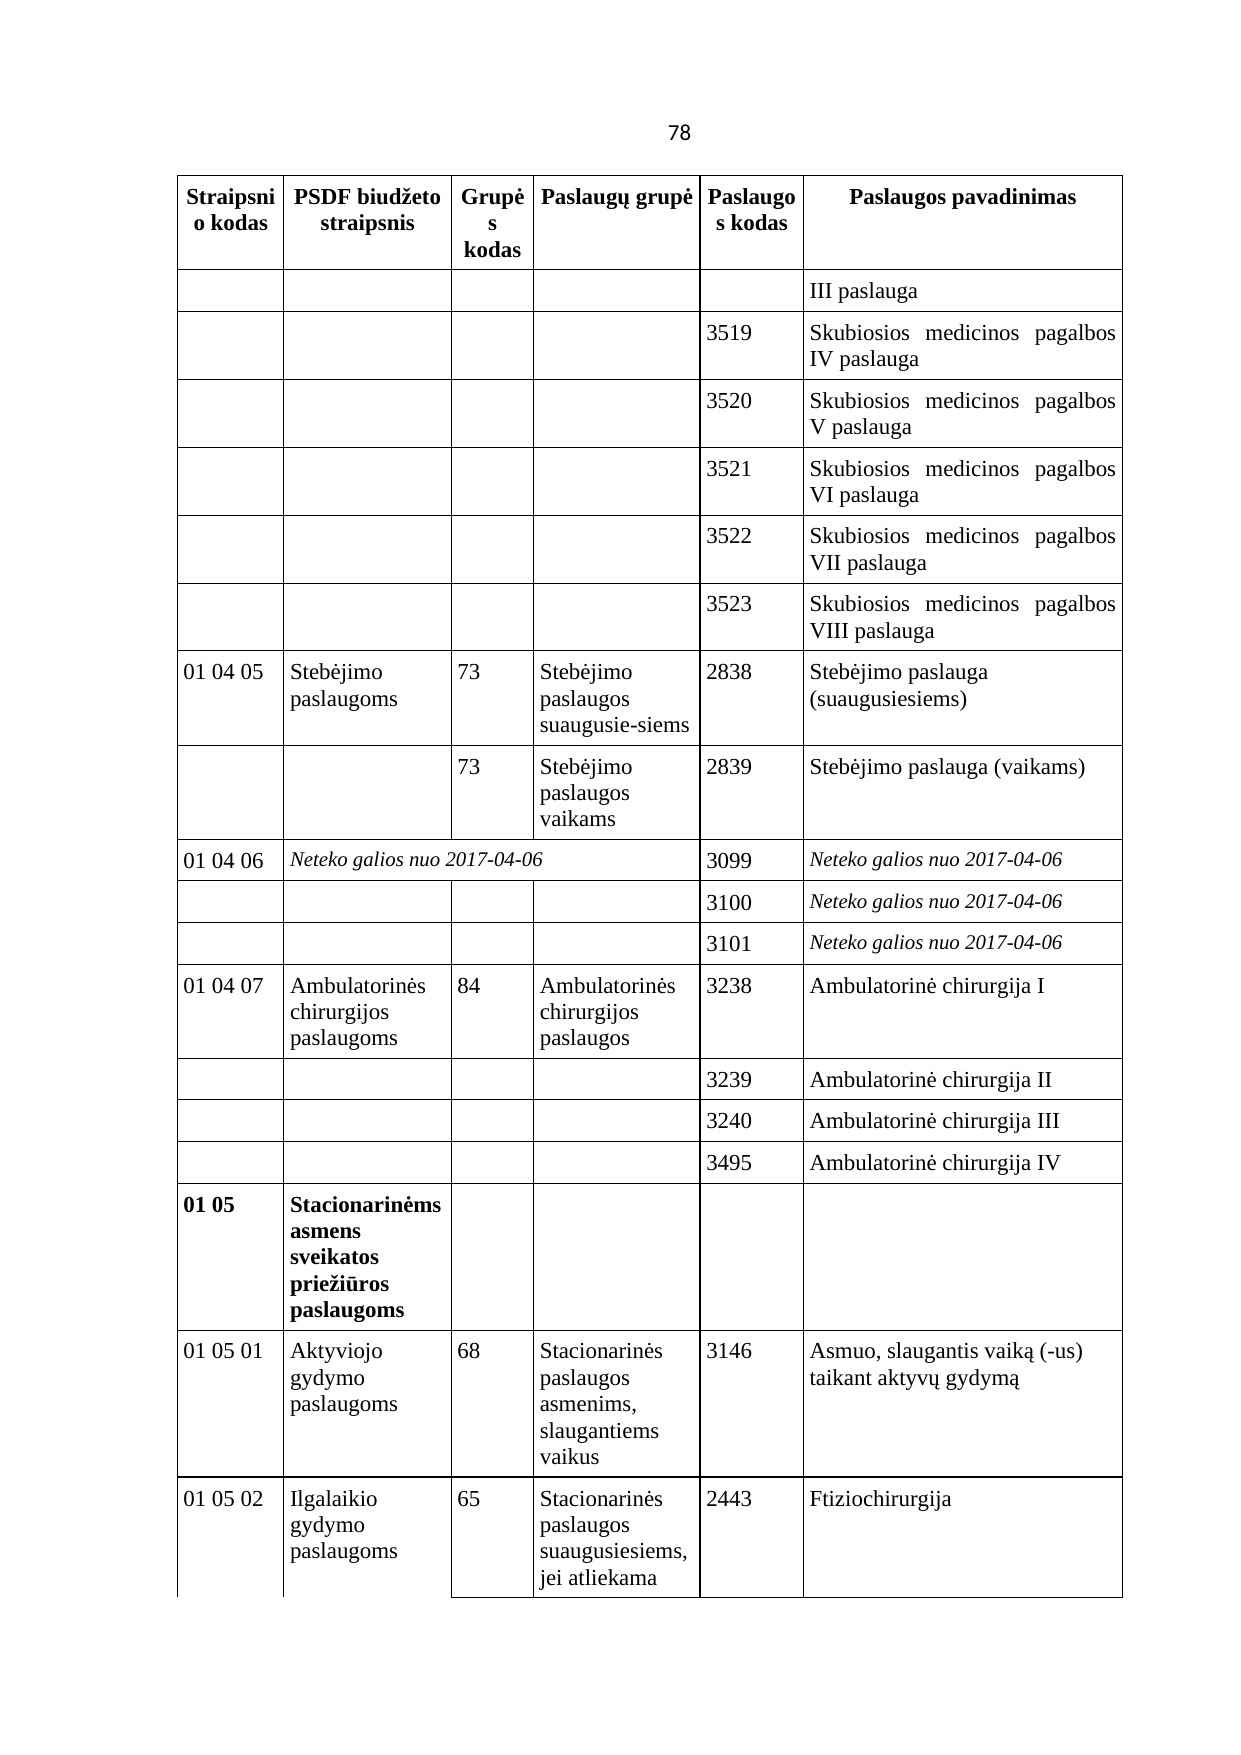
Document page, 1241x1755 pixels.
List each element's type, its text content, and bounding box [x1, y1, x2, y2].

table_cell Skubiosios medicinos pagalbos VI paslauga [804, 448, 1122, 514]
table_header Paslaugų grupė [534, 176, 699, 269]
table_cell [452, 448, 533, 514]
table_cell [452, 380, 533, 447]
table_cell 2838 [701, 651, 803, 744]
table_cell [701, 1184, 803, 1329]
table_cell Stebėjimo paslauga (vaikams) [804, 746, 1122, 839]
table_cell [534, 1184, 699, 1329]
table_cell Stebėjimo paslaugoms [284, 651, 451, 744]
table_cell [178, 448, 283, 514]
table_cell [452, 1142, 533, 1182]
table_cell Ftiziochirurgija [804, 1478, 1122, 1597]
table_cell Skubiosios medicinos pagalbos V paslauga [804, 380, 1122, 447]
table_cell [804, 1184, 1122, 1329]
table_cell 84 [452, 965, 533, 1058]
table_cell 01 04 05 [178, 651, 283, 744]
table_cell [178, 881, 283, 922]
table_cell [534, 1059, 699, 1099]
table_cell [178, 1142, 283, 1182]
table_cell [452, 270, 533, 311]
table_cell [701, 270, 803, 311]
table_header Grupės kodas [452, 176, 533, 269]
table_cell Ilgalaikio gydymo paslaugoms [284, 1478, 451, 1597]
table_cell 3239 [701, 1059, 803, 1099]
table_cell Asmuo, slaugantis vaiką (-us) taikant aktyvų gydymą [804, 1331, 1122, 1476]
table_cell [284, 448, 451, 514]
table_cell 3521 [701, 448, 803, 514]
table_cell [284, 923, 451, 963]
table_cell [284, 380, 451, 447]
table_cell [284, 1142, 451, 1182]
table_cell [534, 516, 699, 582]
table_header Paslaugos kodas [701, 176, 803, 269]
table_cell Aktyviojo gydymo paslaugoms [284, 1331, 451, 1476]
table_cell [534, 881, 699, 922]
table_cell Stacionarinės paslaugos asmenims, slaugantiems vaikus [534, 1331, 699, 1476]
table_cell Ambulatorinė chirurgija III [804, 1100, 1122, 1141]
table_cell 2839 [701, 746, 803, 839]
table_cell 65 [452, 1478, 533, 1597]
table_cell III paslauga [804, 270, 1122, 311]
table_cell 3100 [701, 881, 803, 922]
table_cell [178, 1100, 283, 1141]
table_cell Neteko galios nuo 2017-04-06 [284, 840, 699, 880]
table_cell [178, 746, 283, 839]
table_cell Ambulatorinė chirurgija IV [804, 1142, 1122, 1182]
table_cell [452, 312, 533, 379]
table_cell [452, 881, 533, 922]
table_cell 73 [452, 651, 533, 744]
table_cell Stacionarinėms asmens sveikatos priežiūros paslaugoms [284, 1184, 451, 1329]
table_cell [284, 881, 451, 922]
table_cell Skubiosios medicinos pagalbos VII paslauga [804, 516, 1122, 582]
table_cell [284, 312, 451, 379]
table_cell [452, 1100, 533, 1141]
table_cell [178, 584, 283, 650]
table_cell [534, 448, 699, 514]
table_cell Ambulatorinės chirurgijos paslaugoms [284, 965, 451, 1058]
table_cell 3495 [701, 1142, 803, 1182]
table_cell [534, 923, 699, 963]
table_cell [534, 1142, 699, 1182]
table_cell [178, 1059, 283, 1099]
table_cell [284, 584, 451, 650]
table_cell Ambulatorinė chirurgija I [804, 965, 1122, 1058]
table_cell 3240 [701, 1100, 803, 1141]
table_cell [452, 584, 533, 650]
table_cell [284, 1100, 451, 1141]
table_cell Neteko galios nuo 2017-04-06 [804, 923, 1122, 963]
table_cell [284, 516, 451, 582]
table_cell 3099 [701, 840, 803, 880]
table_cell 3238 [701, 965, 803, 1058]
table_cell [284, 270, 451, 311]
table_cell 3523 [701, 584, 803, 650]
table_cell Stebėjimo paslauga (suaugusiesiems) [804, 651, 1122, 744]
table_cell Ambulatorinės chirurgijos paslaugos [534, 965, 699, 1058]
table_cell [452, 1184, 533, 1329]
table_cell [452, 516, 533, 582]
table_cell Skubiosios medicinos pagalbos IV paslauga [804, 312, 1122, 379]
table_cell [284, 746, 451, 839]
table_cell [178, 312, 283, 379]
table_cell 01 05 01 [178, 1331, 283, 1476]
table_cell 2443 [701, 1478, 803, 1597]
table_cell 3101 [701, 923, 803, 963]
table_cell 68 [452, 1331, 533, 1476]
table_cell Stacionarinės paslaugos suaugusiesiems, jei atliekama [534, 1478, 699, 1597]
table_cell 01 05 [178, 1184, 283, 1329]
table_cell [178, 516, 283, 582]
table_cell [452, 1059, 533, 1099]
table_cell [284, 1059, 451, 1099]
table_cell Stebėjimo paslaugos vaikams [534, 746, 699, 839]
table_cell 01 04 06 [178, 840, 283, 880]
table_cell [534, 584, 699, 650]
table_cell 3519 [701, 312, 803, 379]
table_cell 73 [452, 746, 533, 839]
table_cell 01 05 02 [178, 1478, 283, 1597]
table_cell Neteko galios nuo 2017-04-06 [804, 881, 1122, 922]
table_cell Stebėjimo paslaugos suaugusie-siems [534, 651, 699, 744]
table_cell [178, 923, 283, 963]
table_cell [534, 1100, 699, 1141]
table_cell [452, 923, 533, 963]
table_cell Skubiosios medicinos pagalbos VIII paslauga [804, 584, 1122, 650]
table_cell [178, 270, 283, 311]
table_header Paslaugos pavadinimas [804, 176, 1122, 269]
table_cell 01 04 07 [178, 965, 283, 1058]
table_cell Ambulatorinė chirurgija II [804, 1059, 1122, 1099]
table_cell [534, 380, 699, 447]
table_cell Neteko galios nuo 2017-04-06 [804, 840, 1122, 880]
table_cell [178, 380, 283, 447]
table_cell 3146 [701, 1331, 803, 1476]
table_header PSDF biudžeto straipsnis [284, 176, 451, 269]
table_header Straipsnio kodas [178, 176, 283, 269]
table_cell 3522 [701, 516, 803, 582]
table_cell 3520 [701, 380, 803, 447]
table_cell [534, 270, 699, 311]
table_cell [534, 312, 699, 379]
